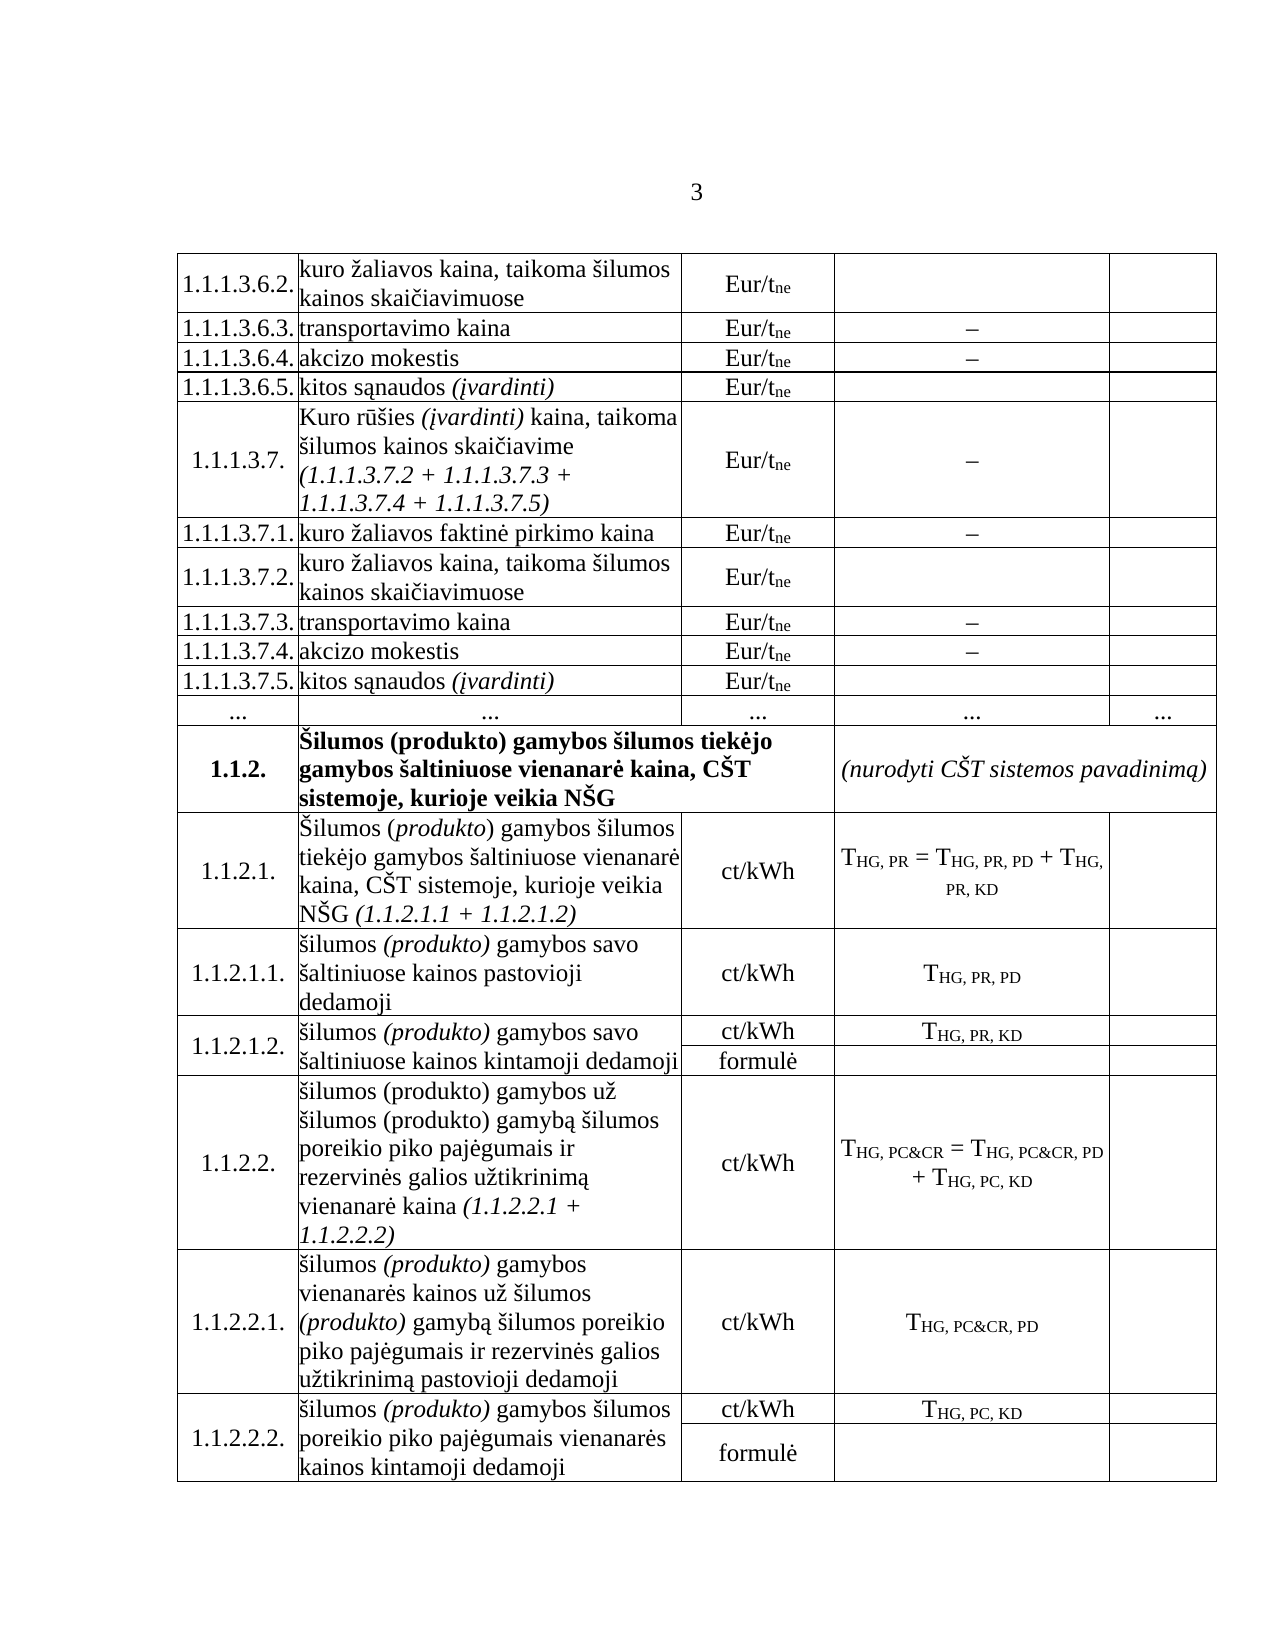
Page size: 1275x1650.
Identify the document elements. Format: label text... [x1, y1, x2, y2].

table_cell 1.1.1.3.7.2. [178, 548, 298, 606]
table_cell ... [178, 696, 298, 725]
table_cell 1.1.1.3.7.1. [178, 518, 298, 547]
table_cell [835, 254, 1109, 312]
table_cell – [835, 313, 1109, 342]
table_cell Šilumos (produkto) gamybos šilumos tiekėjo gamybos šaltiniuose vienanarė kaina, CŠT sistemoje, kurioje veikia NŠG [299, 726, 834, 812]
table_cell šilumos (produkto) gamybos už šilumos (produkto) gamybą šilumos poreikio piko pajėgumais ir rezervinės galios užtikrinimą vienanarė kaina (1.1.2.2.1 + 1.1.2.2.2) [299, 1076, 681, 1248]
table_cell 1.1.2.1. [178, 813, 298, 928]
table_cell Eur/tne [682, 313, 834, 342]
table_cell Eur/tne [682, 343, 834, 371]
table_cell – [835, 402, 1109, 517]
table_cell ct/kWh [682, 1250, 834, 1393]
table_cell [1110, 636, 1216, 665]
table_cell 1.1.1.3.6.2. [178, 254, 298, 312]
table_cell Eur/tne [682, 607, 834, 635]
table_cell transportavimo kaina [299, 607, 681, 635]
table_cell – [835, 343, 1109, 371]
table_cell Eur/tne [682, 402, 834, 517]
table_cell THG, PR, PD [835, 929, 1109, 1015]
table_cell [835, 666, 1109, 695]
table_cell šilumos (produkto) gamybos savo šaltiniuose kainos kintamoji dedamoji [299, 1016, 681, 1075]
table_cell ct/kWh [682, 813, 834, 928]
table_cell formulė [682, 1046, 834, 1075]
table_cell THG, PR = THG, PR, PD + THG, PR, KD [835, 813, 1109, 928]
table_cell kitos sąnaudos (įvardinti) [299, 373, 681, 401]
table_cell [835, 373, 1109, 401]
table_cell [1110, 1424, 1216, 1481]
table_cell Eur/tne [682, 373, 834, 401]
table_cell 1.1.1.3.7. [178, 402, 298, 517]
table_cell [1110, 313, 1216, 342]
table_cell [1110, 254, 1216, 312]
table_cell Eur/tne [682, 254, 834, 312]
table_cell [1110, 1394, 1216, 1423]
table_cell 1.1.2.1.1. [178, 929, 298, 1015]
table_cell THG, PR, KD [835, 1016, 1109, 1045]
table_cell kuro žaliavos kaina, taikoma šilumos kainos skaičiavimuose [299, 254, 681, 312]
table_cell akcizo mokestis [299, 636, 681, 665]
table_cell [1110, 929, 1216, 1015]
table_cell šilumos (produkto) gamybos vienanarės kainos už šilumos (produkto) gamybą šilumos poreikio piko pajėgumais ir rezervinės galios užtikrinimą pastovioji dedamoji [299, 1250, 681, 1393]
table_cell [1110, 1250, 1216, 1393]
table_cell [1110, 1076, 1216, 1248]
table_cell [835, 1046, 1109, 1075]
table_cell Kuro rūšies (įvardinti) kaina, taikoma šilumos kainos skaičiavime (1.1.1.3.7.2 + 1.1.1.3.7.3 + 1.1.1.3.7.4 + 1.1.1.3.7.5) [299, 402, 681, 517]
table_cell šilumos (produkto) gamybos šilumos poreikio piko pajėgumais vienanarės kainos kintamoji dedamoji [299, 1394, 681, 1481]
table_cell šilumos (produkto) gamybos savo šaltiniuose kainos pastovioji dedamoji [299, 929, 681, 1015]
table_cell [1110, 343, 1216, 371]
table_cell [1110, 402, 1216, 517]
table_cell [1110, 607, 1216, 635]
table_cell THG, PC, KD [835, 1394, 1109, 1423]
table_cell Eur/tne [682, 666, 834, 695]
table_cell 1.1.2.2.1. [178, 1250, 298, 1393]
table_cell ct/kWh [682, 1016, 834, 1045]
table_cell formulė [682, 1424, 834, 1481]
table_cell kitos sąnaudos (įvardinti) [299, 666, 681, 695]
table_cell [1110, 548, 1216, 606]
table_cell 1.1.2.2. [178, 1076, 298, 1248]
table_cell ... [682, 696, 834, 725]
table_cell [835, 548, 1109, 606]
table_cell [1110, 518, 1216, 547]
table_cell [835, 1424, 1109, 1481]
table_cell 1.1.2.2.2. [178, 1394, 298, 1481]
table_cell ... [1110, 696, 1216, 725]
table_cell kuro žaliavos kaina, taikoma šilumos kainos skaičiavimuose [299, 548, 681, 606]
table_cell Eur/tne [682, 518, 834, 547]
table_cell ct/kWh [682, 1394, 834, 1423]
table_cell [1110, 373, 1216, 401]
table_cell 1.1.2. [178, 726, 298, 812]
table_cell – [835, 636, 1109, 665]
table_cell 1.1.2.1.2. [178, 1016, 298, 1075]
table_cell kuro žaliavos faktinė pirkimo kaina [299, 518, 681, 547]
table_cell [1110, 1046, 1216, 1075]
table_cell 1.1.1.3.6.3. [178, 313, 298, 342]
table_cell ... [835, 696, 1109, 725]
table_cell 1.1.1.3.6.4. [178, 343, 298, 371]
table_cell Eur/tne [682, 636, 834, 665]
table_cell – [835, 518, 1109, 547]
table_cell 1.1.1.3.6.5. [178, 373, 298, 401]
table_cell transportavimo kaina [299, 313, 681, 342]
table_cell – [835, 607, 1109, 635]
table_cell ct/kWh [682, 1076, 834, 1248]
table_cell 1.1.1.3.7.5. [178, 666, 298, 695]
table_cell THG, PC&CR = THG, PC&CR, PD + THG, PC, KD [835, 1076, 1109, 1248]
table_cell akcizo mokestis [299, 343, 681, 371]
table_cell ct/kWh [682, 929, 834, 1015]
table_cell ... [299, 696, 681, 725]
table_cell [1110, 666, 1216, 695]
table_cell [1110, 1016, 1216, 1045]
table_cell THG, PC&CR, PD [835, 1250, 1109, 1393]
table_cell 1.1.1.3.7.4. [178, 636, 298, 665]
table_cell (nurodyti CŠT sistemos pavadinimą) [835, 726, 1216, 812]
table_cell Šilumos (produkto) gamybos šilumos tiekėjo gamybos šaltiniuose vienanarė kaina, CŠT sistemoje, kurioje veikia NŠG (1.1.2.1.1 + 1.1.2.1.2) [299, 813, 681, 928]
table_cell Eur/tne [682, 548, 834, 606]
table_cell 1.1.1.3.7.3. [178, 607, 298, 635]
table_cell [1110, 813, 1216, 928]
